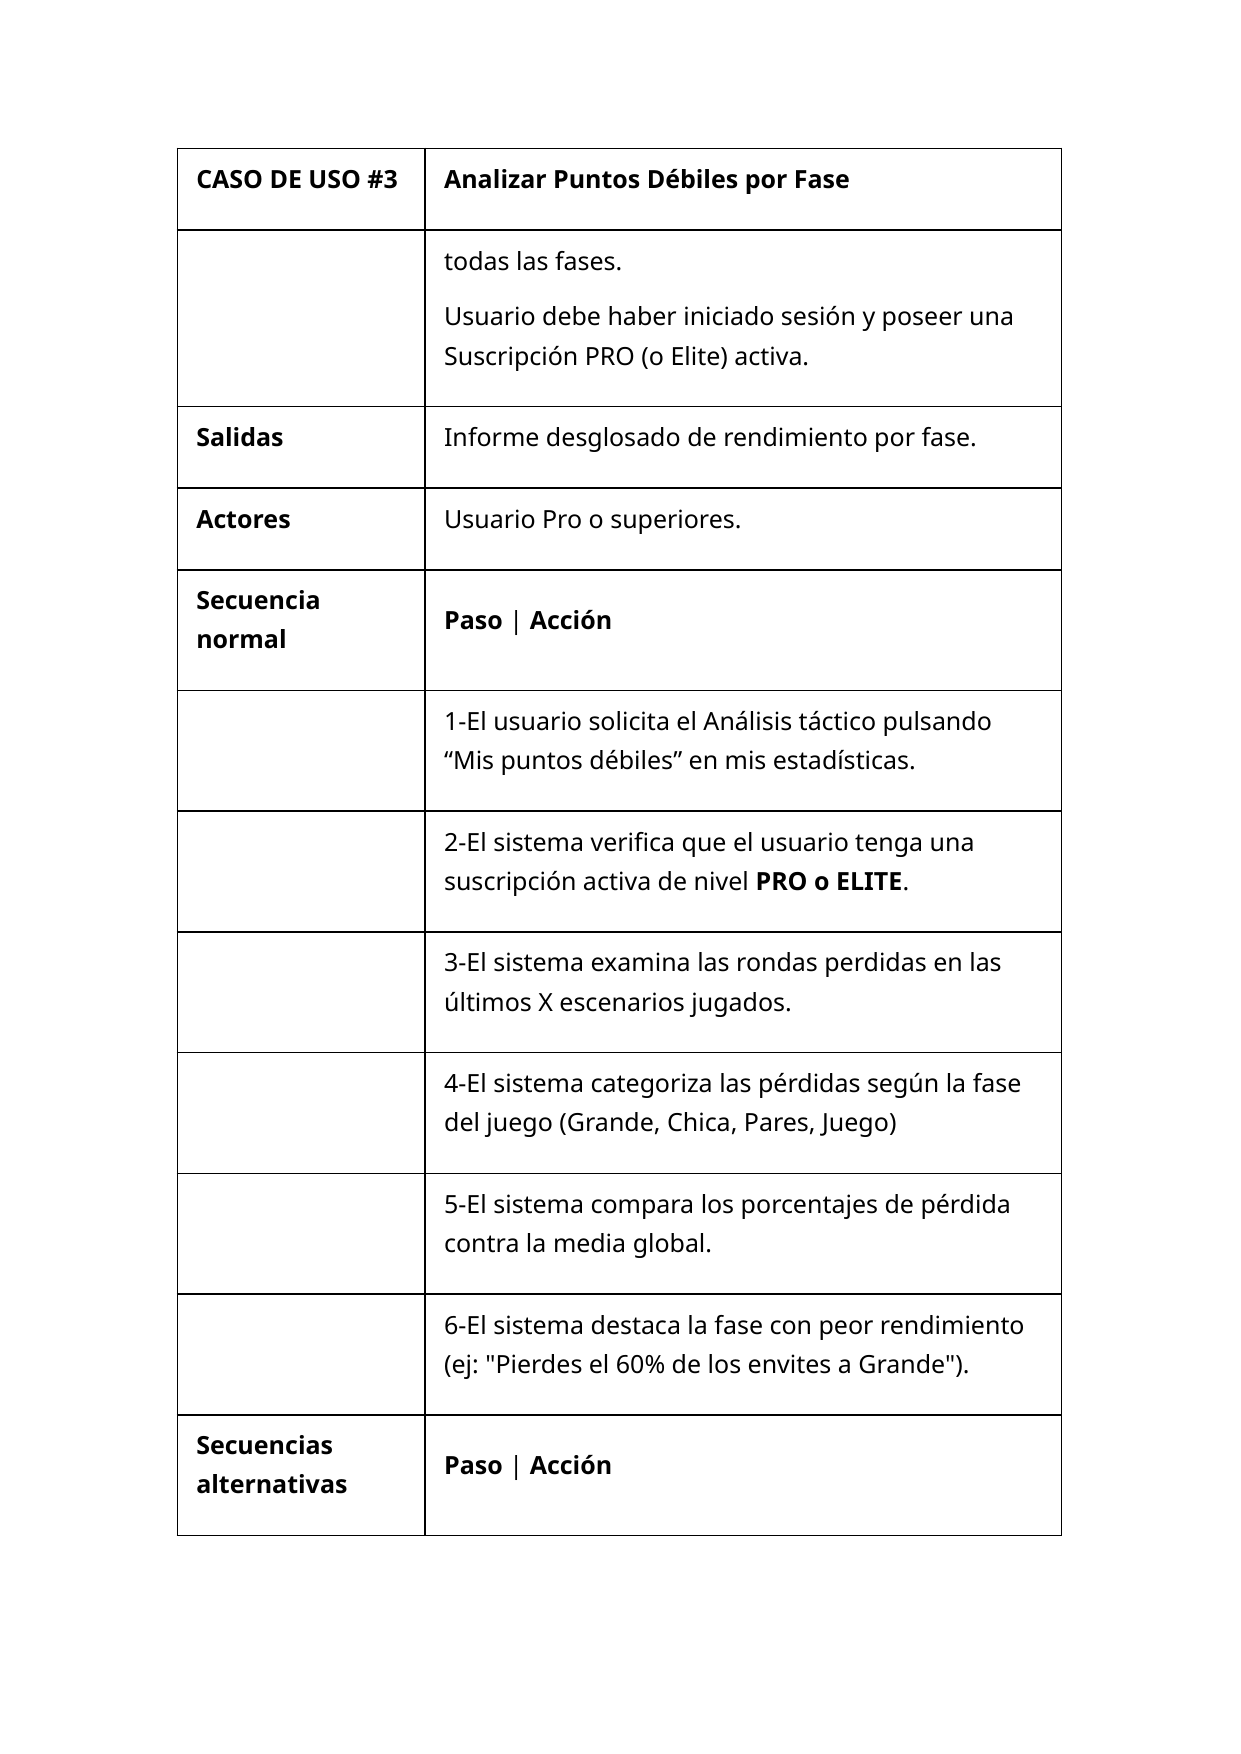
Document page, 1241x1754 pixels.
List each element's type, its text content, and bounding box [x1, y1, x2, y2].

table_cell [178, 1295, 424, 1414]
table_cell [178, 933, 424, 1052]
table_cell todas las fases. Usuario debe haber iniciado sesión y poseer una Suscripción PRO (o Elite) activa. [426, 231, 1061, 406]
table_cell Informe desglosado de rendimiento por fase. [426, 407, 1061, 487]
table_cell 5-El sistema compara los porcentajes de pérdida contra la media global. [426, 1174, 1061, 1293]
table_cell [178, 1174, 424, 1293]
table_cell [178, 691, 424, 810]
table_cell Actores [178, 489, 424, 569]
table_header CASO DE USO #3 [178, 149, 424, 229]
table_cell Secuencias alternativas [178, 1416, 424, 1535]
table_cell [178, 812, 424, 931]
table_cell Paso | Acción [426, 571, 1061, 689]
table_cell Paso | Acción [426, 1416, 1061, 1535]
table_cell Usuario Pro o superiores. [426, 489, 1061, 569]
table_cell 2-El sistema verifica que el usuario tenga una suscripción activa de nivel PRO o ELITE. [426, 812, 1061, 931]
table_cell [178, 231, 424, 406]
table_cell 6-El sistema destaca la fase con peor rendimiento (ej: "Pierdes el 60% de los envites a Grande"). [426, 1295, 1061, 1414]
table_cell 3-El sistema examina las rondas perdidas en las últimos X escenarios jugados. [426, 933, 1061, 1052]
table_cell 1-El usuario solicita el Análisis táctico pulsando “Mis puntos débiles” en mis estadísticas. [426, 691, 1061, 810]
table_cell 4-El sistema categoriza las pérdidas según la fase del juego (Grande, Chica, Pares, Juego) [426, 1053, 1061, 1172]
table_cell [178, 1053, 424, 1172]
table_cell Salidas [178, 407, 424, 487]
table_cell Secuencia normal [178, 571, 424, 689]
table_header Analizar Puntos Débiles por Fase [426, 149, 1061, 229]
